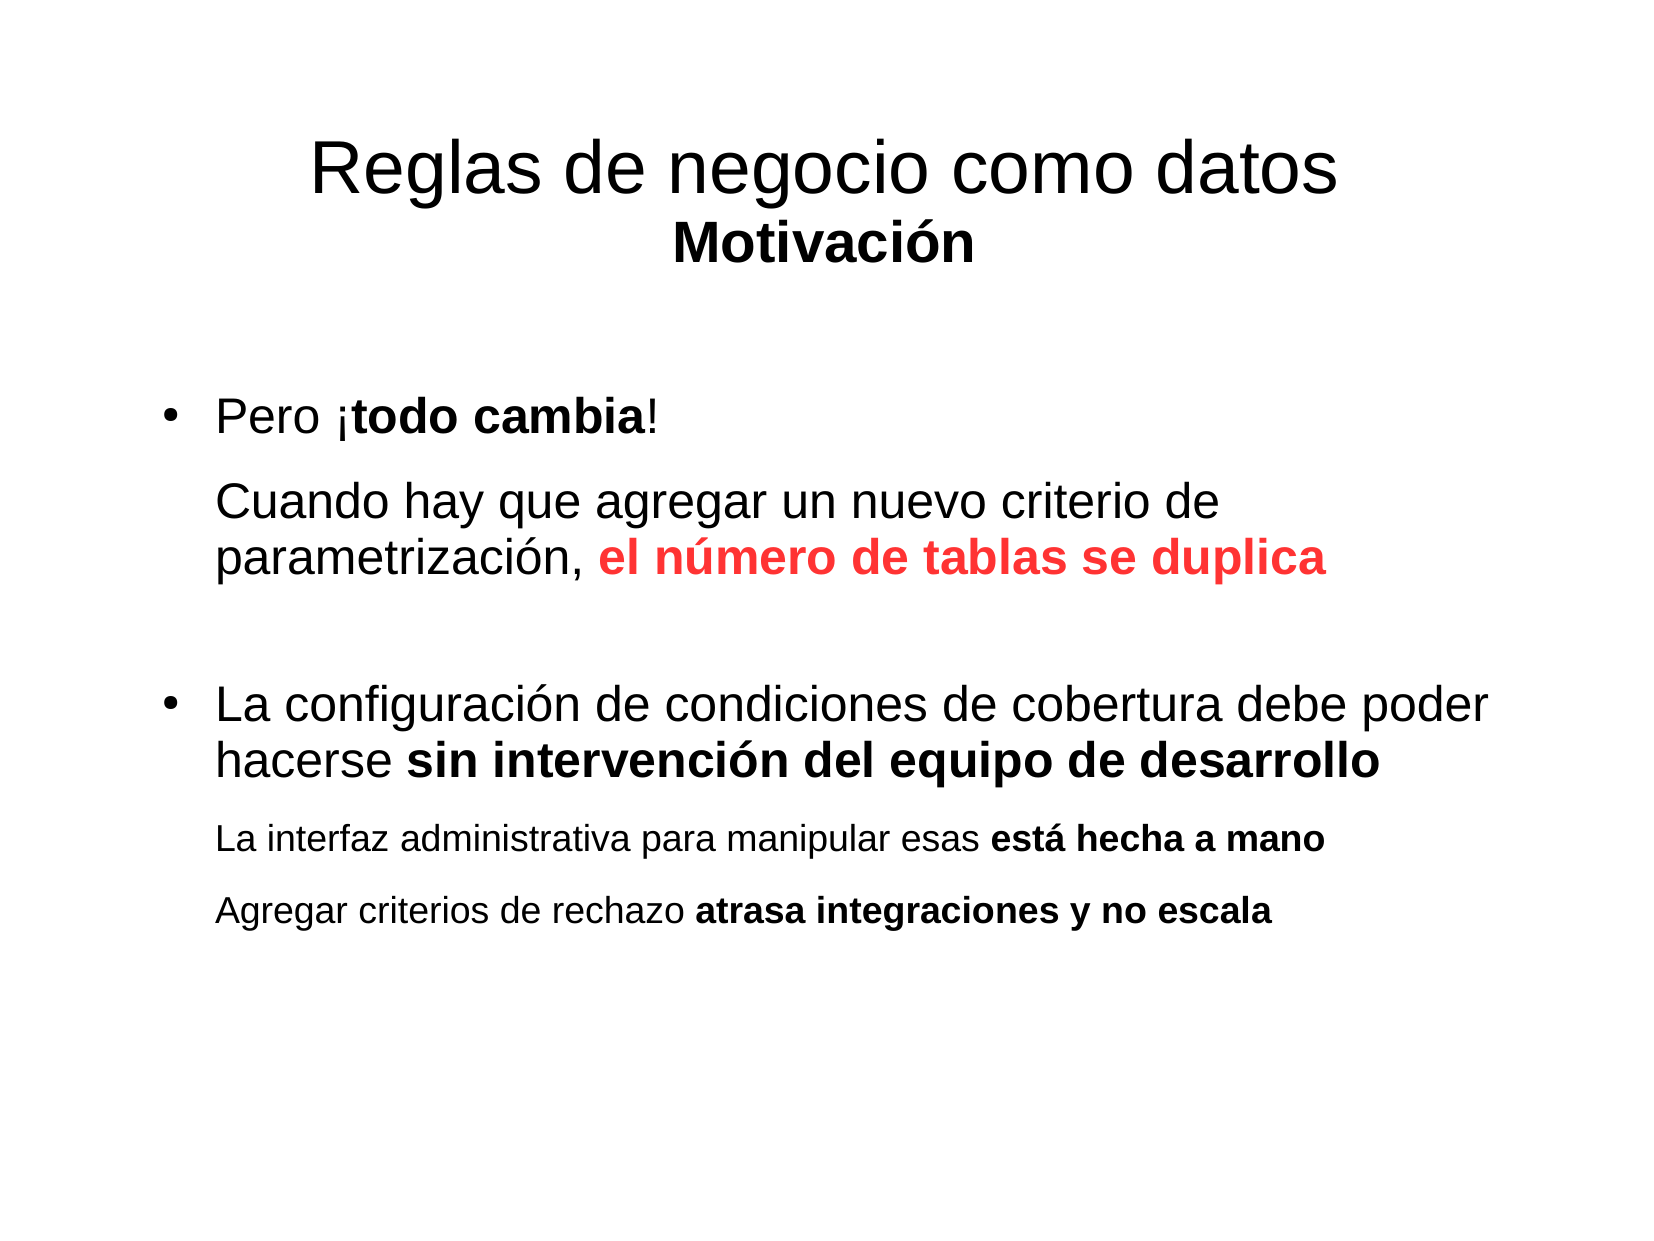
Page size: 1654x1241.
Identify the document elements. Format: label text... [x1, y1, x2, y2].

title Reglas de negocio como datos Motivación [80, 96, 1569, 304]
list Pero ¡todo cambia! Cuando hay que agregar un nuevo criterio de parametrización, el número de tablas se duplica La configuración de condiciones de cobertura debe poder hacerse sin intervención del equipo de desarrollo La interfaz administrativa para manipular esas está hecha a mano Agregar criterios de rechazo atrasa integraciones y no escala [144, 297, 1525, 1135]
